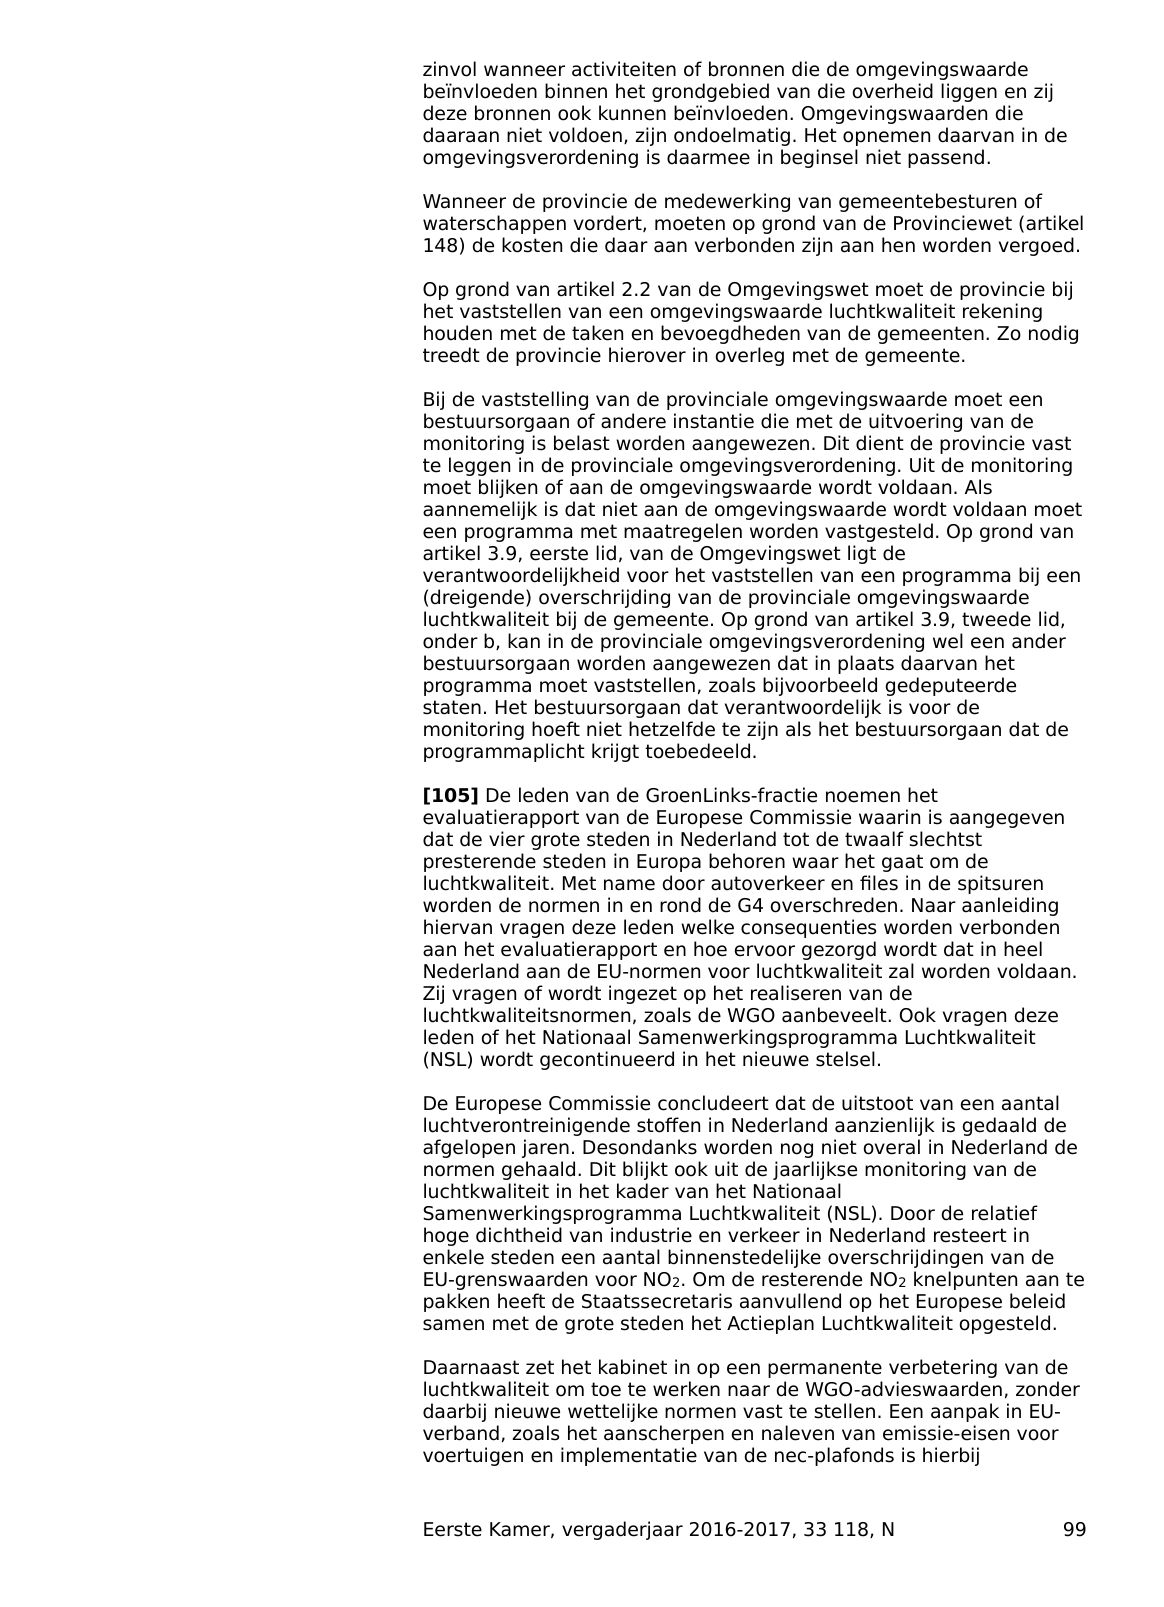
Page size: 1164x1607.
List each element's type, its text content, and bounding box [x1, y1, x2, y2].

text De Europese Commissie concludeert dat de uitstoot van een aantal luchtverontreinigende stoffen in Nederland aanzienlijk is gedaald de afgelopen jaren. Desondanks worden nog niet overal in Nederland de normen gehaald. Dit blijkt ook uit de jaarlijkse monitoring van de luchtkwaliteit in het kader van het Nationaal Samenwerkingsprogramma Luchtkwaliteit (NSL). Door de relatief hoge dichtheid van industrie en verkeer in Nederland resteert in enkele steden een aantal binnenstedelijke overschrijdingen van de EU-grenswaarden voor NO2. Om de resterende NO2 knelpunten aan te pakken heeft de Staatssecretaris aanvullend op het Europese beleid samen met de grote steden het Actieplan Luchtkwaliteit opgesteld. [422, 1093, 1087, 1335]
text Daarnaast zet het kabinet in op een permanente verbetering van de luchtkwaliteit om toe te werken naar de WGO-advieswaarden, zonder daarbij nieuwe wettelijke normen vast te stellen. Een aanpak in EU-verband, zoals het aanscherpen en naleven van emissie-eisen voor voertuigen en implementatie van de nec-plafonds is hierbij [422, 1357, 1087, 1467]
text Bij de vaststelling van de provinciale omgevingswaarde moet een bestuursorgaan of andere instantie die met de uitvoering van de monitoring is belast worden aangewezen. Dit dient de provincie vast te leggen in de provinciale omgevingsverordening. Uit de monitoring moet blijken of aan de omgevingswaarde wordt voldaan. Als aannemelijk is dat niet aan de omgevingswaarde wordt voldaan moet een programma met maatregelen worden vastgesteld. Op grond van artikel 3.9, eerste lid, van de Omgevingswet ligt de verantwoordelijkheid voor het vaststellen van een programma bij een (dreigende) overschrijding van de provinciale omgevingswaarde luchtkwaliteit bij de gemeente. Op grond van artikel 3.9, tweede lid, onder b, kan in de provinciale omgevingsverordening wel een ander bestuursorgaan worden aangewezen dat in plaats daarvan het programma moet vaststellen, zoals bijvoorbeeld gedeputeerde staten. Het bestuursorgaan dat verantwoordelijk is voor de monitoring hoeft niet hetzelfde te zijn als het bestuursorgaan dat de programmaplicht krijgt toebedeeld. [422, 389, 1087, 763]
text Op grond van artikel 2.2 van de Omgevingswet moet de provincie bij het vaststellen van een omgevingswaarde luchtkwaliteit rekening houden met de taken en bevoegdheden van de gemeenten. Zo nodig treedt de provincie hierover in overleg met de gemeente. [422, 279, 1087, 367]
text zinvol wanneer activiteiten of bronnen die de omgevingswaarde beïnvloeden binnen het grondgebied van die overheid liggen en zij deze bronnen ook kunnen beïnvloeden. Omgevingswaarden die daaraan niet voldoen, zijn ondoelmatig. Het opnemen daarvan in de omgevingsverordening is daarmee in beginsel niet passend. [422, 59, 1087, 169]
text [105] De leden van de GroenLinks-fractie noemen het evaluatierapport van de Europese Commissie waarin is aangegeven dat de vier grote steden in Nederland tot de twaalf slechtst presterende steden in Europa behoren waar het gaat om de luchtkwaliteit. Met name door autoverkeer en files in de spitsuren worden de normen in en rond de G4 overschreden. Naar aanleiding hiervan vragen deze leden welke consequenties worden verbonden aan het evaluatierapport en hoe ervoor gezorgd wordt dat in heel Nederland aan de EU-normen voor luchtkwaliteit zal worden voldaan. Zij vragen of wordt ingezet op het realiseren van de luchtkwaliteitsnormen, zoals de WGO aanbeveelt. Ook vragen deze leden of het Nationaal Samenwerkingsprogramma Luchtkwaliteit (NSL) wordt gecontinueerd in het nieuwe stelsel. [422, 785, 1087, 1071]
text Wanneer de provincie de medewerking van gemeentebesturen of waterschappen vordert, moeten op grond van de Provinciewet (artikel 148) de kosten die daar aan verbonden zijn aan hen worden vergoed. [422, 191, 1087, 257]
